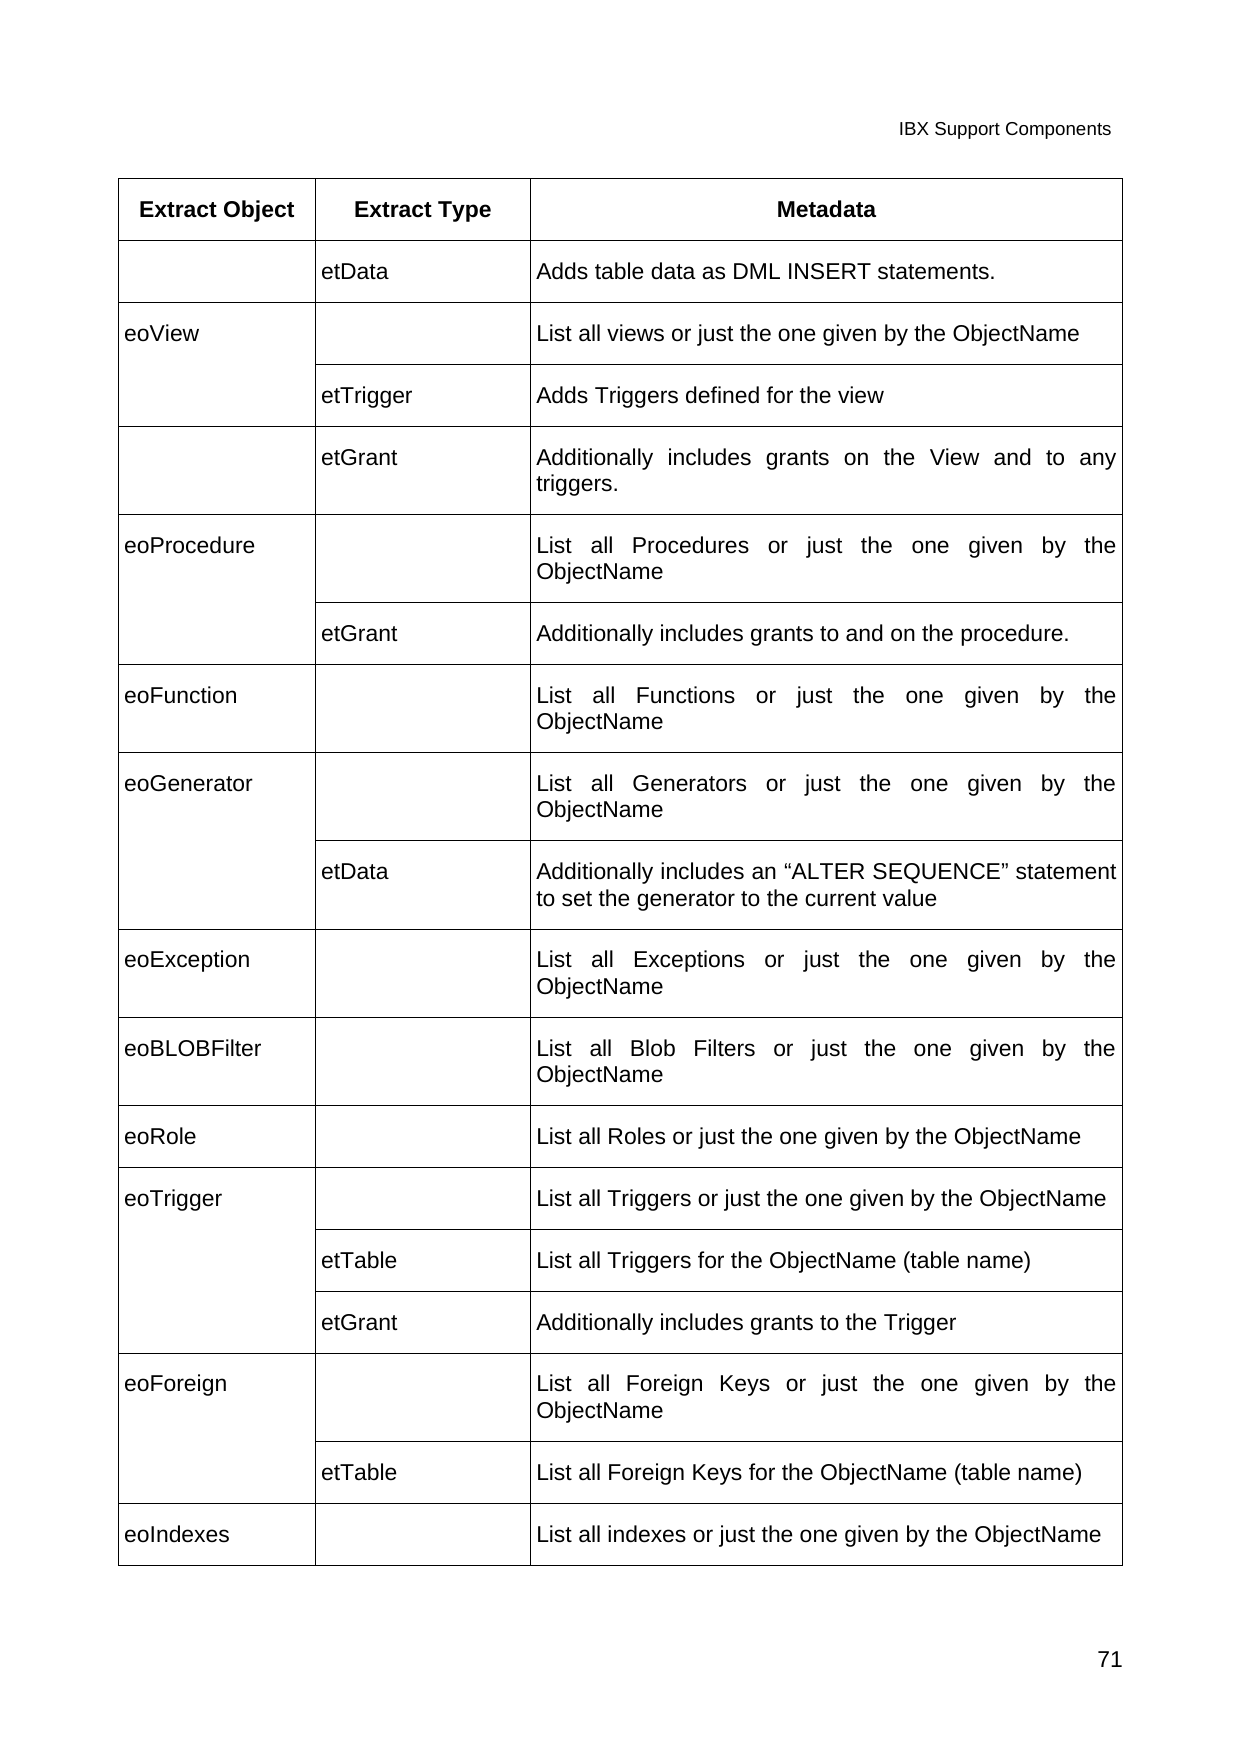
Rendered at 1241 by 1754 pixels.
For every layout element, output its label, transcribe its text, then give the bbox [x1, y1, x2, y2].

table_cell List all Procedures or just the one given by the ObjectName [531, 515, 1122, 602]
table_cell List all Foreign Keys or just the one given by the ObjectName [531, 1354, 1122, 1441]
table_cell etData [316, 241, 530, 302]
table_header Extract Type [316, 179, 530, 240]
table_cell eoForeign [119, 1354, 315, 1503]
table_cell [316, 930, 530, 1017]
table_cell Adds Triggers defined for the view [531, 365, 1122, 426]
table_cell eoException [119, 930, 315, 1017]
table_header Metadata [531, 179, 1122, 240]
table_cell eoRole [119, 1106, 315, 1167]
table_cell List all Exceptions or just the one given by the ObjectName [531, 930, 1122, 1017]
table_cell Adds table data as DML INSERT statements. [531, 241, 1122, 302]
table_cell [316, 1504, 530, 1564]
table_cell eoFunction [119, 665, 315, 752]
table_header Extract Object [119, 179, 315, 240]
table_cell etTable [316, 1230, 530, 1291]
table_cell eoBLOBFilter [119, 1018, 315, 1105]
table_cell eoTrigger [119, 1168, 315, 1353]
table_cell List all Blob Filters or just the one given by the ObjectName [531, 1018, 1122, 1105]
table_cell List all Triggers or just the one given by the ObjectName [531, 1168, 1122, 1229]
table_cell Additionally includes grants on the View and to any triggers. [531, 427, 1122, 514]
table_cell etTable [316, 1442, 530, 1503]
table_cell Additionally includes grants to and on the procedure. [531, 603, 1122, 664]
table_cell List all Functions or just the one given by the ObjectName [531, 665, 1122, 752]
table_cell etGrant [316, 603, 530, 664]
table_cell etGrant [316, 1292, 530, 1353]
table_cell [316, 1018, 530, 1105]
table_cell List all indexes or just the one given by the ObjectName [531, 1504, 1122, 1564]
table_cell [316, 1106, 530, 1167]
table_cell eoGenerator [119, 753, 315, 929]
table_cell [316, 753, 530, 840]
table_cell [316, 515, 530, 602]
table_cell List all Roles or just the one given by the ObjectName [531, 1106, 1122, 1167]
table_cell etGrant [316, 427, 530, 514]
table_cell [316, 1168, 530, 1229]
table_cell [316, 303, 530, 364]
table_cell eoProcedure [119, 515, 315, 664]
table_cell eoIndexes [119, 1504, 315, 1564]
table_cell List all Foreign Keys for the ObjectName (table name) [531, 1442, 1122, 1503]
table_cell Additionally includes grants to the Trigger [531, 1292, 1122, 1353]
table_cell [119, 241, 315, 302]
table_cell Additionally includes an “ALTER SEQUENCE” statement to set the generator to the current value [531, 841, 1122, 929]
table_cell etData [316, 841, 530, 929]
table_cell List all Generators or just the one given by the ObjectName [531, 753, 1122, 840]
table_cell eoView [119, 303, 315, 426]
table_cell [316, 665, 530, 752]
table_cell List all Triggers for the ObjectName (table name) [531, 1230, 1122, 1291]
table_cell etTrigger [316, 365, 530, 426]
table_cell [119, 427, 315, 514]
table_cell [316, 1354, 530, 1441]
table_cell List all views or just the one given by the ObjectName [531, 303, 1122, 364]
